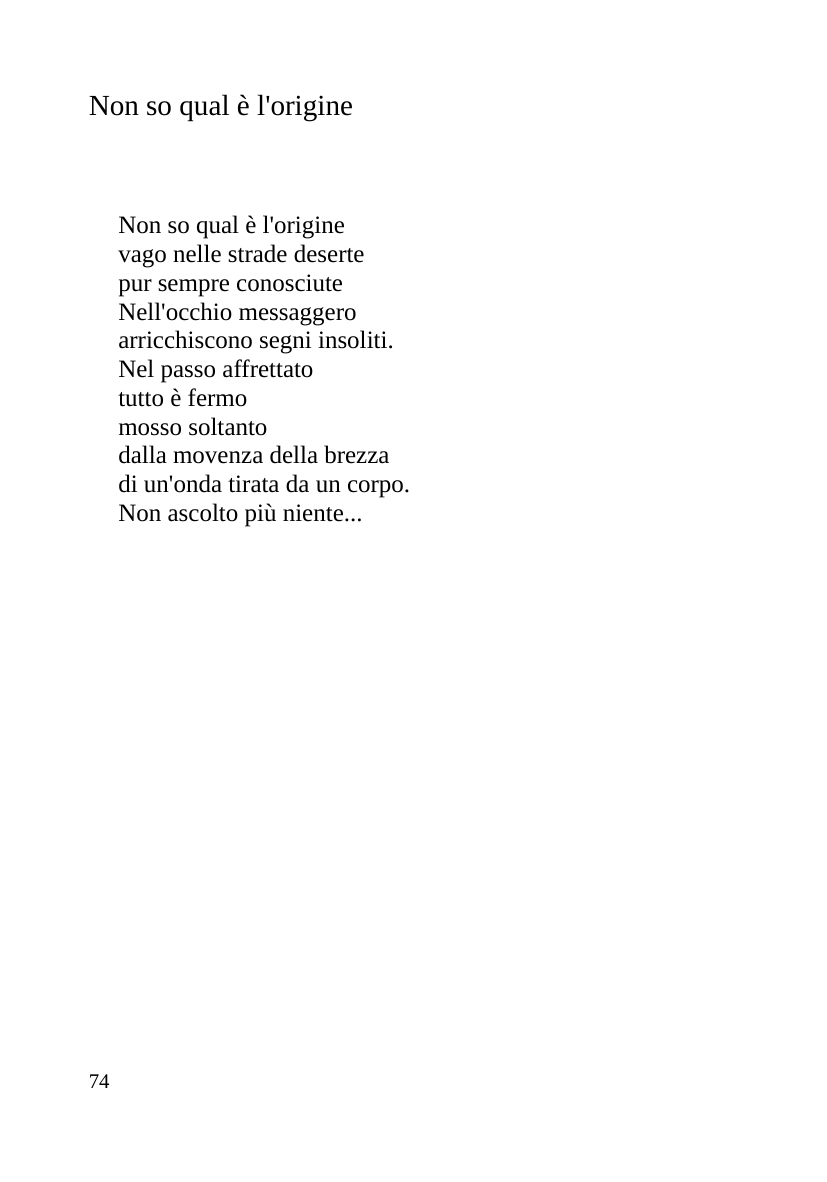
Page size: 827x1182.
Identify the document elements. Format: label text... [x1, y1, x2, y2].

text tutto è fermo [88, 383, 738, 412]
text Non ascolto più niente... [88, 498, 738, 527]
text dalla movenza della brezza [88, 441, 738, 469]
text pur sempre conosciute [88, 268, 738, 297]
text di un'onda tirata da un corpo. [88, 469, 738, 498]
text arricchiscono segni insoliti. [88, 326, 738, 354]
text Non so qual è l'origine [88, 211, 738, 239]
text Non so qual è l'origine [88, 88, 738, 122]
text vago nelle strade deserte [88, 239, 738, 268]
text Nel passo affrettato [88, 354, 738, 383]
text mosso soltanto [88, 412, 738, 441]
text Nell'occhio messaggero [88, 297, 738, 326]
